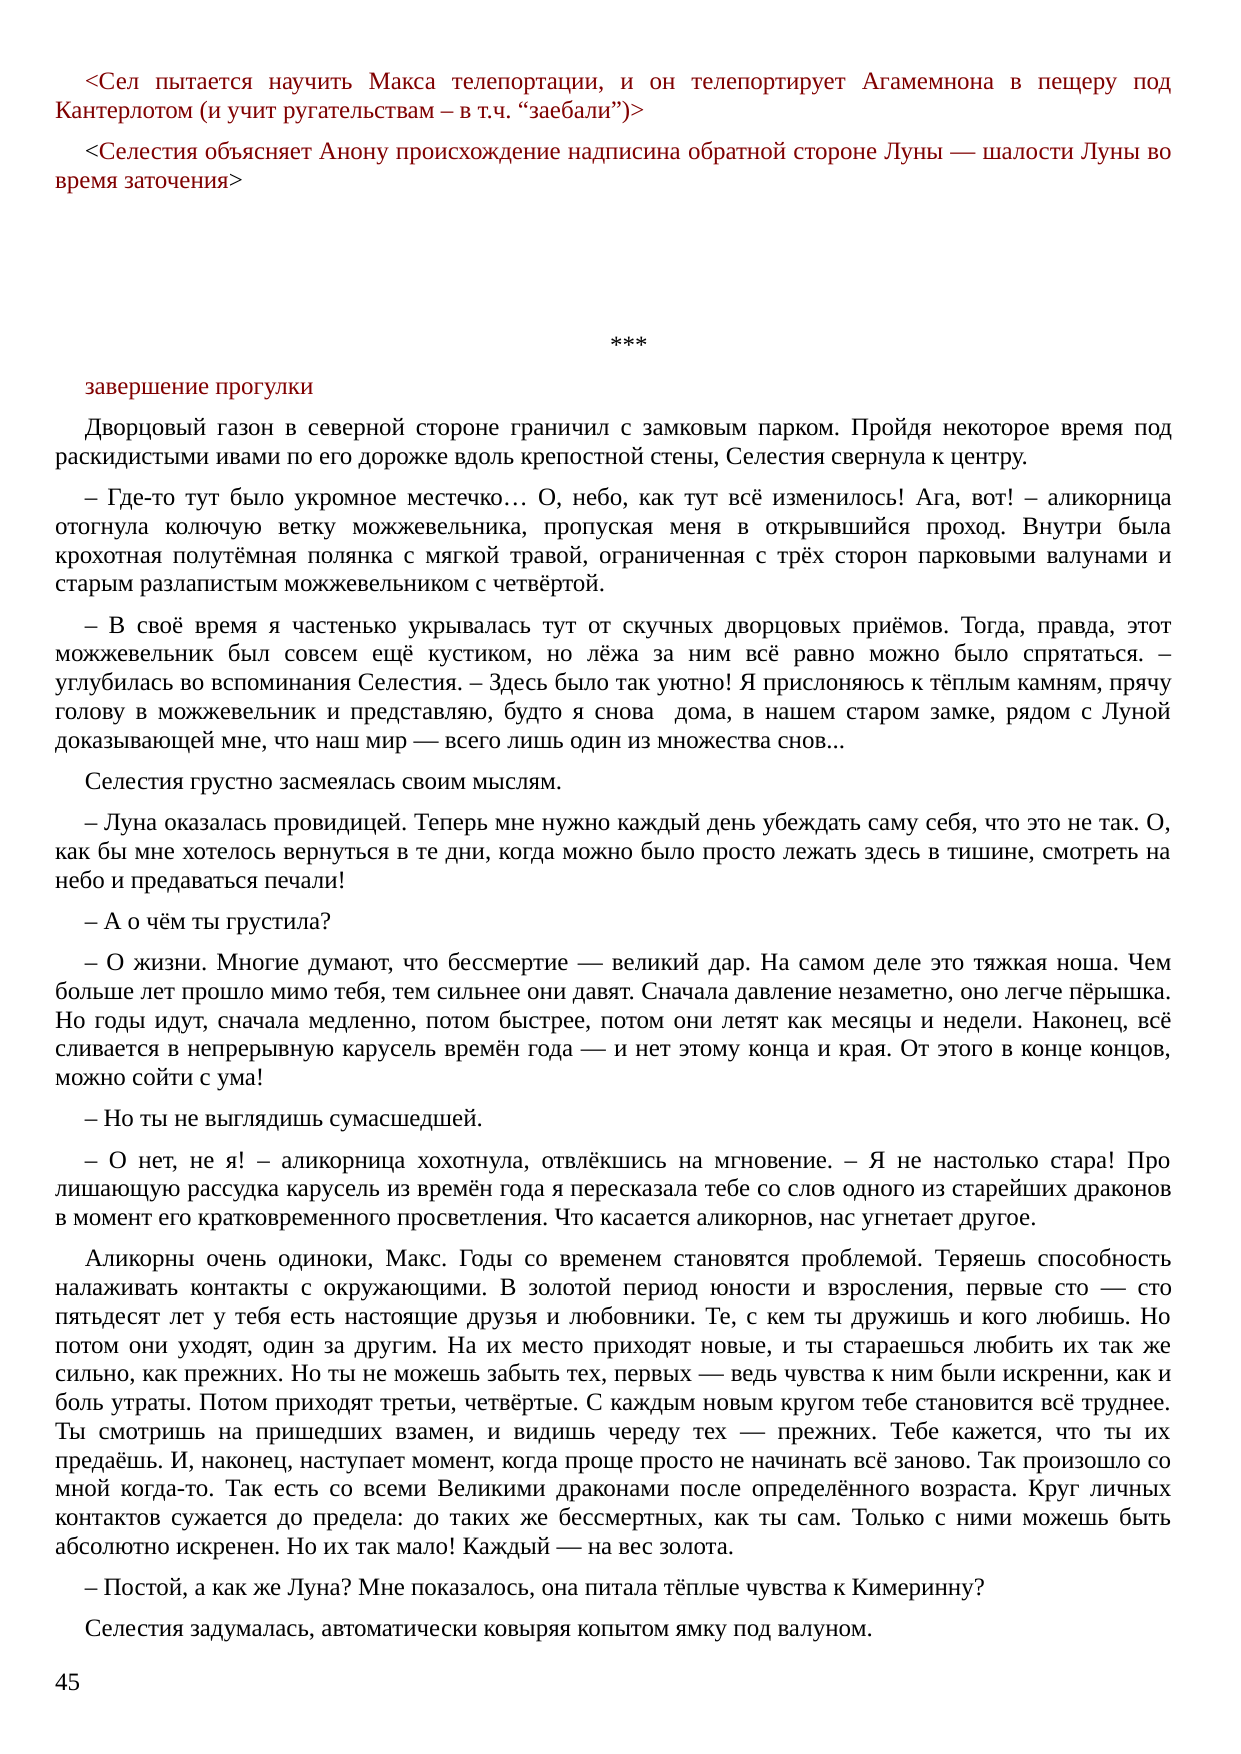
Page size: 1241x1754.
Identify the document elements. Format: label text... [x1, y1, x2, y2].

text – Где-то тут было укромное местечко… О, небо, как тут всё изменилось! Ага, вот! – аликорница отогнула колючую ветку можжевельника, пропуская меня в открывшийся проход. Внутри была крохотная полутёмная полянка с мягкой травой, ограниченная с трёх сторон парковыми валунами и старым разлапистым можжевельником с четвёртой. [55, 482, 1173, 597]
text – Луна оказалась провидицей. Теперь мне нужно каждый день убеждать саму себя, что это не так. О, как бы мне хотелось вернуться в те дни, когда можно было просто лежать здесь в тишине, смотреть на небо и предаваться печали! [55, 807, 1173, 893]
text Селестия задумалась, автоматически ковыряя копытом ямку под валуном. [55, 1613, 1173, 1642]
text – В своё время я частенько укрывалась тут от скучных дворцовых приёмов. Тогда, правда, этот можжевельник был совсем ещё кустиком, но лёжа за ним всё равно можно было спрятаться. – углубилась во вспоминания Селестия. – Здесь было так уютно! Я прислоняюсь к тёплым камням, прячу голову в можжевельник и представляю, будто я снова дома, в нашем старом замке, рядом с Луной доказывающей мне, что наш мир — всего лишь один из множества снов... [55, 610, 1173, 753]
text *** [55, 330, 1173, 358]
text – Но ты не выглядишь сумасшедшей. [55, 1103, 1173, 1132]
text Селестия грустно засмеялась своим мыслям. [55, 766, 1173, 795]
text <Селестия объясняет Анону происхождение надписина обратной стороне Луны — шалости Луны во время заточения> [55, 136, 1173, 193]
text – А о чём ты грустила? [55, 906, 1173, 935]
text – О нет, не я! – аликорница хохотнула, отвлёкшись на мгновение. – Я не настолько стара! Про лишающую рассудка карусель из времён года я пересказала тебе со слов одного из старейших драконов в момент его кратковременного просветления. Что касается аликорнов, нас угнетает другое. [55, 1145, 1173, 1231]
text Дворцовый газон в северной стороне граничил с замковым парком. Пройдя некоторое время под раскидистыми ивами по его дорожке вдоль крепостной стены, Селестия свернула к центру. [55, 412, 1173, 470]
text <Сел пытается научить Макса телепортации, и он телепортирует Агамемнона в пещеру под Кантерлотом (и учит ругательствам – в т.ч. “заебали”)> [55, 66, 1173, 123]
text – Постой, а как же Луна? Мне показалось, она питала тёплые чувства к Кимеринну? [55, 1572, 1173, 1601]
text – О жизни. Многие думают, что бессмертие — великий дар. На самом деле это тяжкая ноша. Чем больше лет прошло мимо тебя, тем сильнее они давят. Сначала давление незаметно, оно легче пёрышка. Но годы идут, сначала медленно, потом быстрее, потом они летят как месяцы и недели. Наконец, всё сливается в непрерывную карусель времён года — и нет этому конца и края. От этого в конце концов, можно сойти с ума! [55, 947, 1173, 1091]
text Аликорны очень одиноки, Макс. Годы со временем становятся проблемой. Теряешь способность налаживать контакты с окружающими. В золотой период юности и взросления, первые сто — сто пятьдесят лет у тебя есть настоящие друзья и любовники. Те, с кем ты дружишь и кого любишь. Но потом они уходят, один за другим. На их место приходят новые, и ты стараешься любить их так же сильно, как прежних. Но ты не можешь забыть тех, первых — ведь чувства к ним были искренни, как и боль утраты. Потом приходят третьи, четвёртые. С каждым новым кругом тебе становится всё труднее. Ты смотришь на пришедших взамен, и видишь череду тех — прежних. Тебе кажется, что ты их предаёшь. И, наконец, наступает момент, когда проще просто не начинать всё заново. Так произошло со мной когда-то. Так есть со всеми Великими драконами после определённого возраста. Круг личных контактов сужается до предела: до таких же бессмертных, как ты сам. Только с ними можешь быть абсолютно искренен. Но их так мало! Каждый — на вес золота. [55, 1243, 1173, 1560]
text завершение прогулки [55, 371, 1173, 400]
